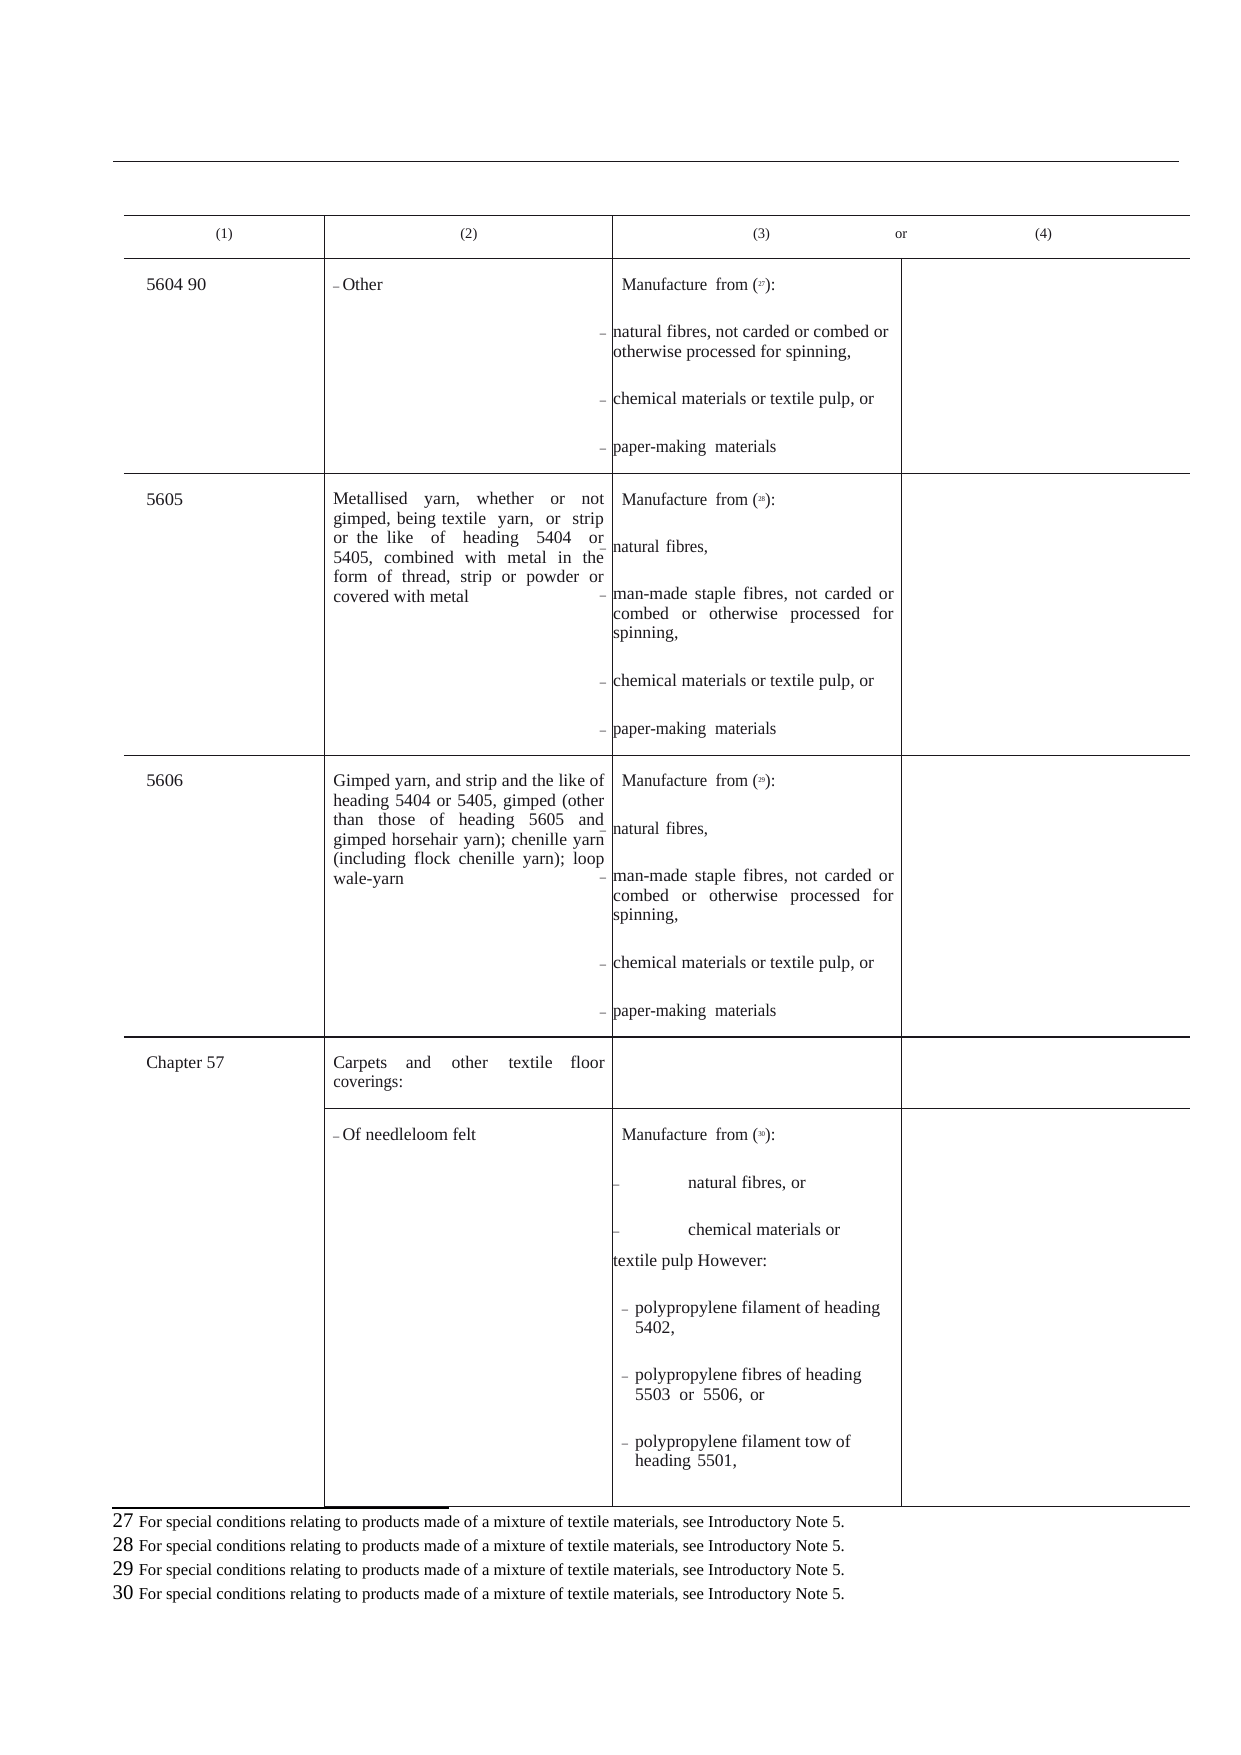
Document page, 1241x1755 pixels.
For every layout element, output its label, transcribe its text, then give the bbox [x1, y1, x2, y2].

table_cell other [441, 1038, 498, 1108]
table_header (1) [124, 216, 324, 258]
table_header (3) or (4) [613, 216, 1190, 258]
table_cell 5604 90 [124, 259, 324, 473]
table_cell [613, 1038, 901, 1108]
table_cell and [404, 1038, 441, 1108]
table_cell – Other [325, 259, 612, 473]
table_cell Manufacture from (): natural fibres, man-made staple fibres, not carded or combed or otherwise processed for spinning, chemical materials or textile pulp, or paper-making materials [613, 756, 901, 1036]
table_cell Manufacture from (): natural fibres, not carded or combed or otherwise processed for spinning, chemical materials or textile pulp, or paper-making materials [613, 259, 901, 473]
table_cell floor [560, 1038, 612, 1108]
table_cell Gimped yarn, and strip and the like of heading 5404 or 5405, gimped (other than those of heading 5605 and gimped horsehair yarn); chenille yarn (including flock chenille yarn); loop wale-yarn [325, 756, 612, 1036]
table_cell [902, 259, 1190, 473]
table_cell Chapter 57 [124, 1038, 324, 1506]
table_cell 5605 [124, 474, 324, 754]
table_cell Metallised yarn, whether or not gimped, being textile yarn, or strip or the like of heading 5404 or 5405, combined with metal in the form of thread, strip or powder or covered with metal [325, 474, 612, 754]
table_cell [902, 1038, 1190, 1108]
table_cell [902, 474, 1190, 754]
table_cell Carpets coverings: [325, 1038, 404, 1108]
table_cell 5606 [124, 756, 324, 1036]
table_header (2) [325, 216, 612, 258]
table_cell [902, 1109, 1190, 1506]
table_cell Manufacture from (): natural fibres, or chemical materials or textile pulp However: polypropylene filament of heading 5402, polypropylene fibres of heading 5503 or 5506, or polypropylene filament tow of heading 5501, [613, 1109, 901, 1506]
table_cell textile [498, 1038, 560, 1108]
table_cell – Of needleloom felt [325, 1109, 612, 1506]
table_cell Manufacture from (): natural fibres, man-made staple fibres, not carded or combed or otherwise processed for spinning, chemical materials or textile pulp, or paper-making materials [613, 474, 901, 754]
table_cell [902, 756, 1190, 1036]
